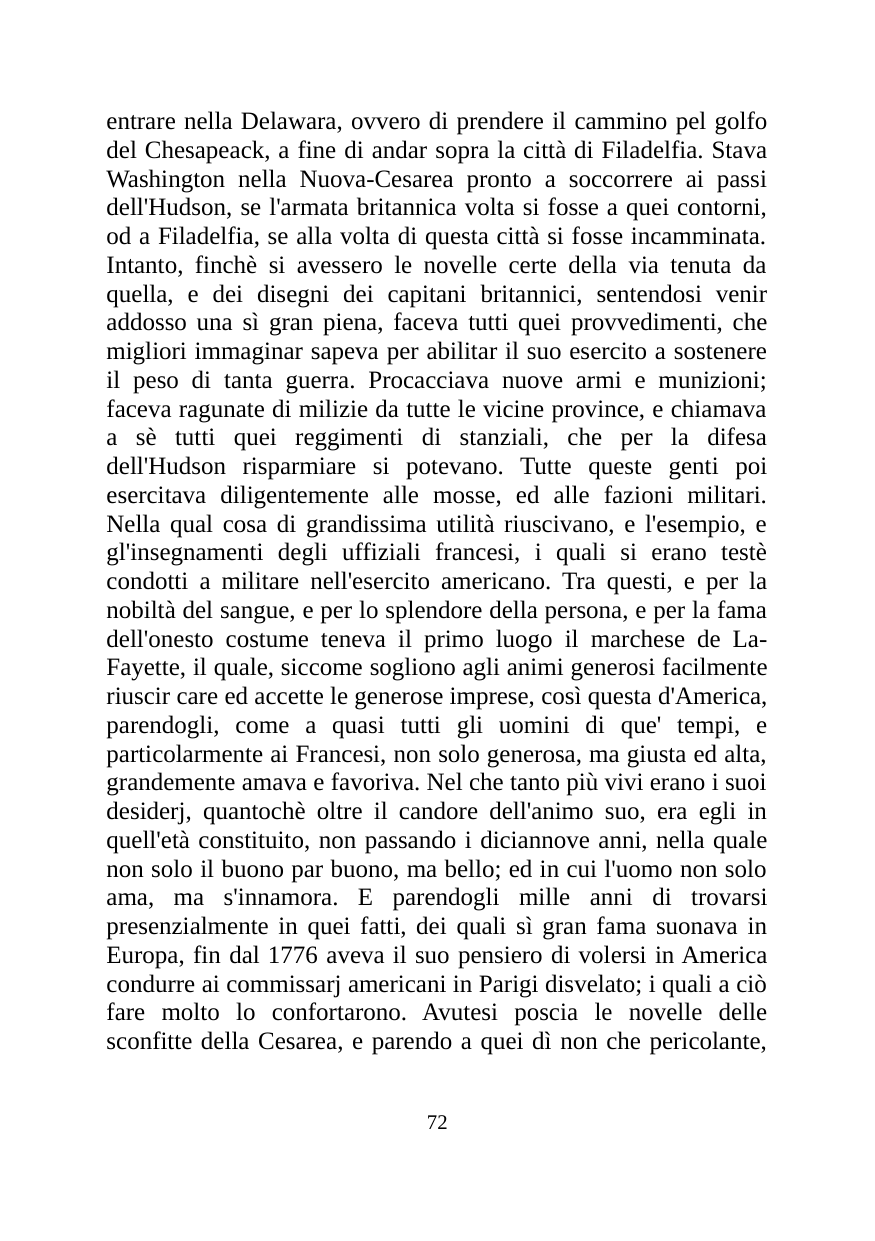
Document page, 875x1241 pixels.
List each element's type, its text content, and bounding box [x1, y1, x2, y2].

text entrare nella Delawara, ovvero di prendere il cammino pel golfo del Chesapeack, a fine di andar sopra la città di Filadelfia. Stava Washington nella Nuova-Cesarea pronto a soccorrere ai passi dell'Hudson, se l'armata britannica volta si fosse a quei contorni, od a Filadelfia, se alla volta di questa città si fosse incamminata. Intanto, finchè si avessero le novelle certe della via tenuta da quella, e dei disegni dei capitani britannici, sentendosi venir addosso una sì gran piena, faceva tutti quei provvedimenti, che migliori immaginar sapeva per abilitar il suo esercito a sostenere il peso di tanta guerra. Procacciava nuove armi e munizioni; faceva ragunate di milizie da tutte le vicine province, e chiamava a sè tutti quei reggimenti di stanziali, che per la difesa dell'Hudson risparmiare si potevano. Tutte queste genti poi esercitava diligentemente alle mosse, ed alle fazioni militari. Nella qual cosa di grandissima utilità riuscivano, e l'esempio, e gl'insegnamenti degli uffiziali francesi, i quali si erano testè condotti a militare nell'esercito americano. Tra questi, e per la nobiltà del sangue, e per lo splendore della persona, e per la fama dell'onesto costume teneva il primo luogo il marchese de La-Fayette, il quale, siccome sogliono agli animi generosi facilmente riuscir care ed accette le generose imprese, così questa d'America, parendogli, come a quasi tutti gli uomini di que' tempi, e particolarmente ai Francesi, non solo generosa, ma giusta ed alta, grandemente amava e favoriva. Nel che tanto più vivi erano i suoi desiderj, quantochè oltre il candore dell'animo suo, era egli in quell'età constituito, non passando i diciannove anni, nella quale non solo il buono par buono, ma bello; ed in cui l'uomo non solo ama, ma s'innamora. E parendogli mille anni di trovarsi presenzialmente in quei fatti, dei quali sì gran fama suonava in Europa, fin dal 1776 aveva il suo pensiero di volersi in America condurre ai commissarj americani in Parigi disvelato; i quali a ciò fare molto lo confortarono. Avutesi poscia le novelle delle sconfitte della Cesarea, e parendo a quei dì non che pericolante, [106, 106, 768, 1055]
